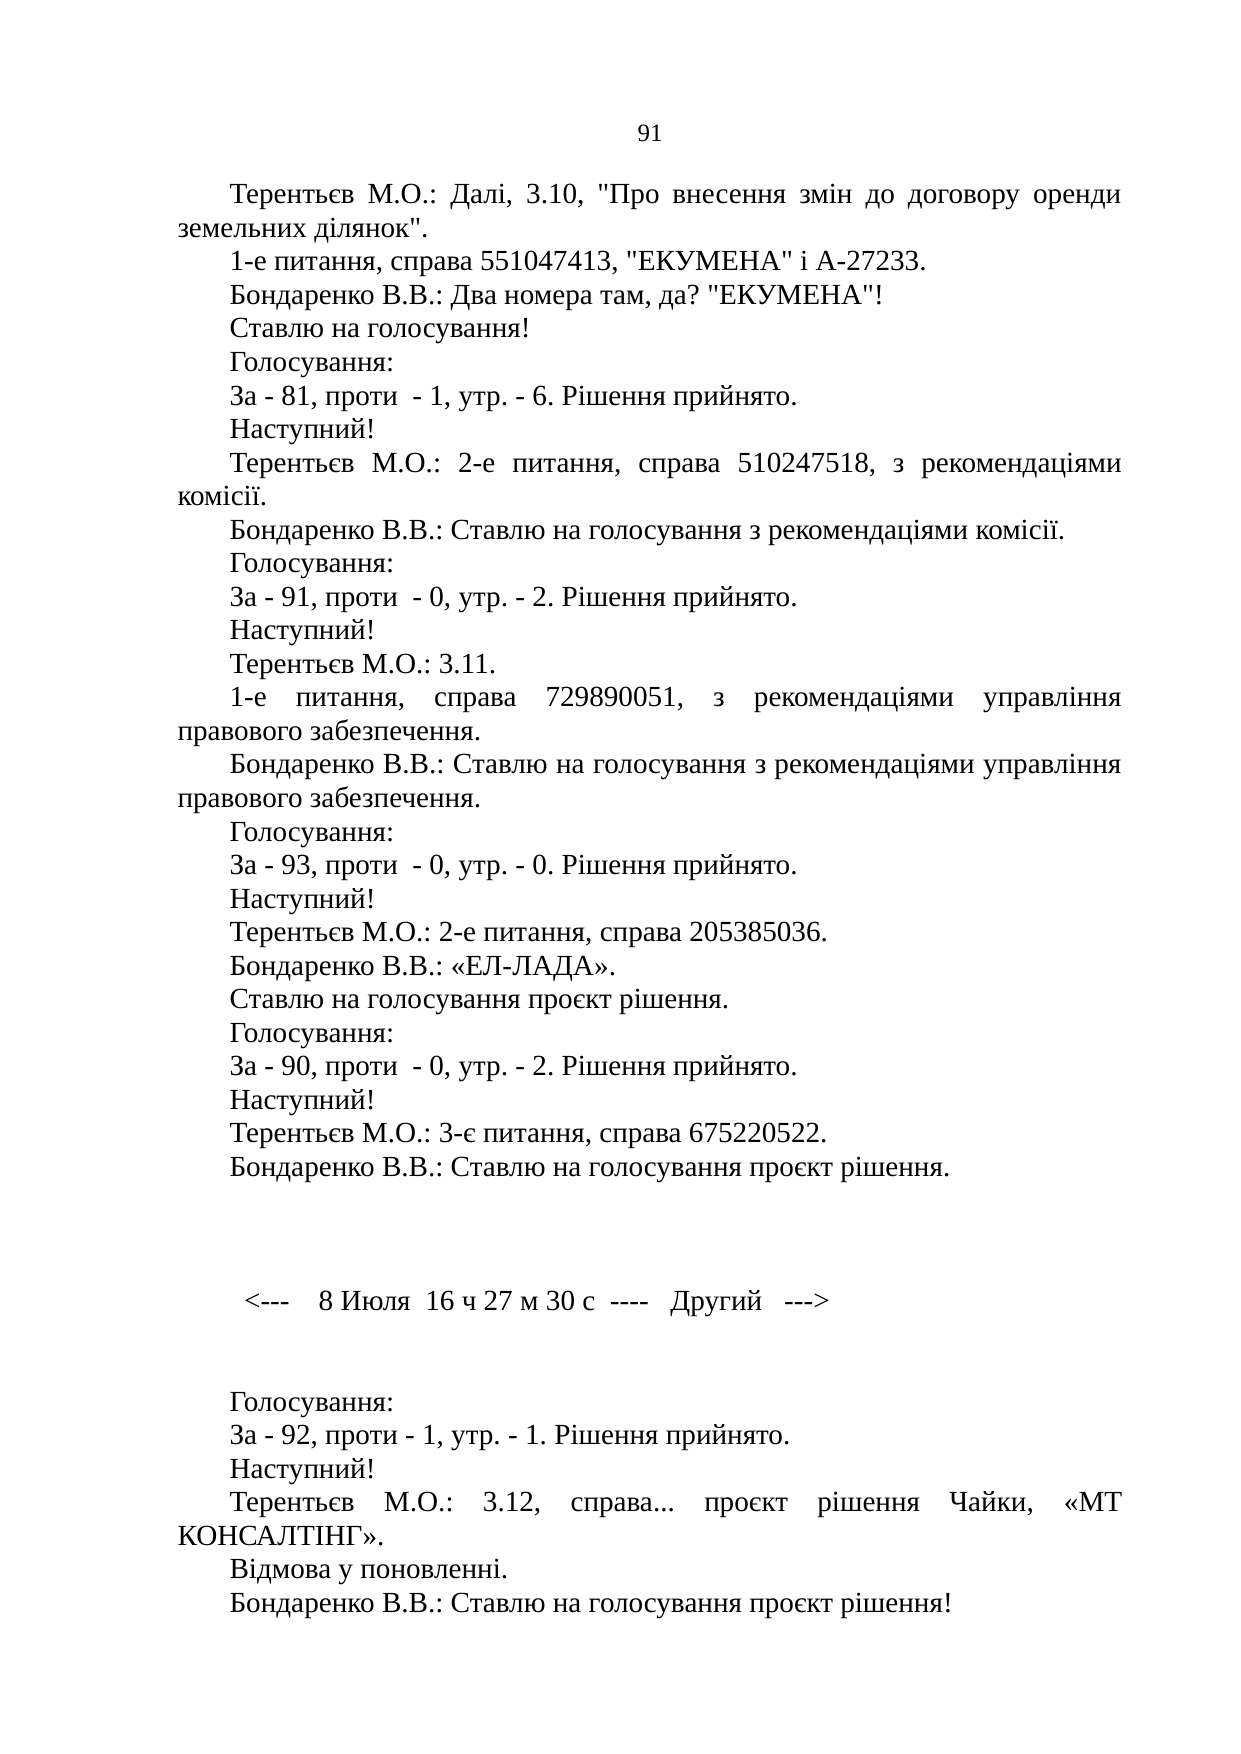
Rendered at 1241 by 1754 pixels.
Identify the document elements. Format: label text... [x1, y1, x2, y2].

text 1-е питання, справа 729890051, з рекомендаціями управління правового забезпечення. [177, 679, 1122, 747]
text За - 93, проти - 0, утр. - 0. Рішення прийнято. [177, 847, 1122, 881]
text 1-е питання, справа 551047413, "ЕКУМЕНА" і А-27233. [177, 243, 1122, 277]
text За - 90, проти - 0, утр. - 2. Рішення прийнято. [177, 1048, 1122, 1082]
text Бондаренко В.В.: Ставлю на голосування проєкт рішення. [177, 1149, 1122, 1183]
text Наступний! [177, 881, 1122, 914]
text Бондаренко В.В.: Ставлю на голосування з рекомендаціями комісії. [177, 512, 1122, 545]
text Наступний! [177, 1082, 1122, 1116]
text Терентьєв М.О.: 3.12, справа... проєкт рішення Чайки, «МТ КОНСАЛТІНГ». [177, 1484, 1122, 1552]
text Голосування: [177, 1015, 1122, 1048]
text Терентьєв М.О.: 3.11. [177, 646, 1122, 679]
text Голосування: [177, 1384, 1122, 1417]
text Наступний! [177, 612, 1122, 646]
text Голосування: [177, 344, 1122, 378]
text Бондаренко В.В.: Ставлю на голосування з рекомендаціями управління правового забезпечення. [177, 747, 1122, 814]
text Терентьєв М.О.: 3-є питання, справа 675220522. [177, 1116, 1122, 1149]
text Голосування: [177, 814, 1122, 847]
text Терентьєв М.О.: Далі, 3.10, "Про внесення змін до договору оренди земельних ділянок". [177, 176, 1122, 243]
text За - 92, проти - 1, утр. - 1. Рішення прийнято. [177, 1417, 1122, 1451]
text Наступний! [177, 1451, 1122, 1484]
text Терентьєв М.О.: 2-е питання, справа 205385036. [177, 914, 1122, 948]
text Бондаренко В.В.: Ставлю на голосування проєкт рішення! [177, 1585, 1122, 1619]
text Ставлю на голосування! [177, 311, 1122, 344]
text Бондаренко В.В.: Два номера там, да? "ЕКУМЕНА"! [177, 277, 1122, 311]
text Голосування: [177, 545, 1122, 579]
text Наступний! [177, 411, 1122, 445]
text За - 91, проти - 0, утр. - 2. Рішення прийнято. [177, 579, 1122, 612]
text Терентьєв М.О.: 2-е питання, справа 510247518, з рекомендаціями комісії. [177, 445, 1122, 512]
text <--- 8 Июля 16 ч 27 м 30 с ---- Другий ---> [177, 1283, 1122, 1317]
text Відмова у поновленні. [177, 1552, 1122, 1585]
text За - 81, проти - 1, утр. - 6. Рішення прийнято. [177, 378, 1122, 411]
text Бондаренко В.В.: «ЕЛ-ЛАДА». [177, 948, 1122, 981]
text Ставлю на голосування проєкт рішення. [177, 981, 1122, 1015]
